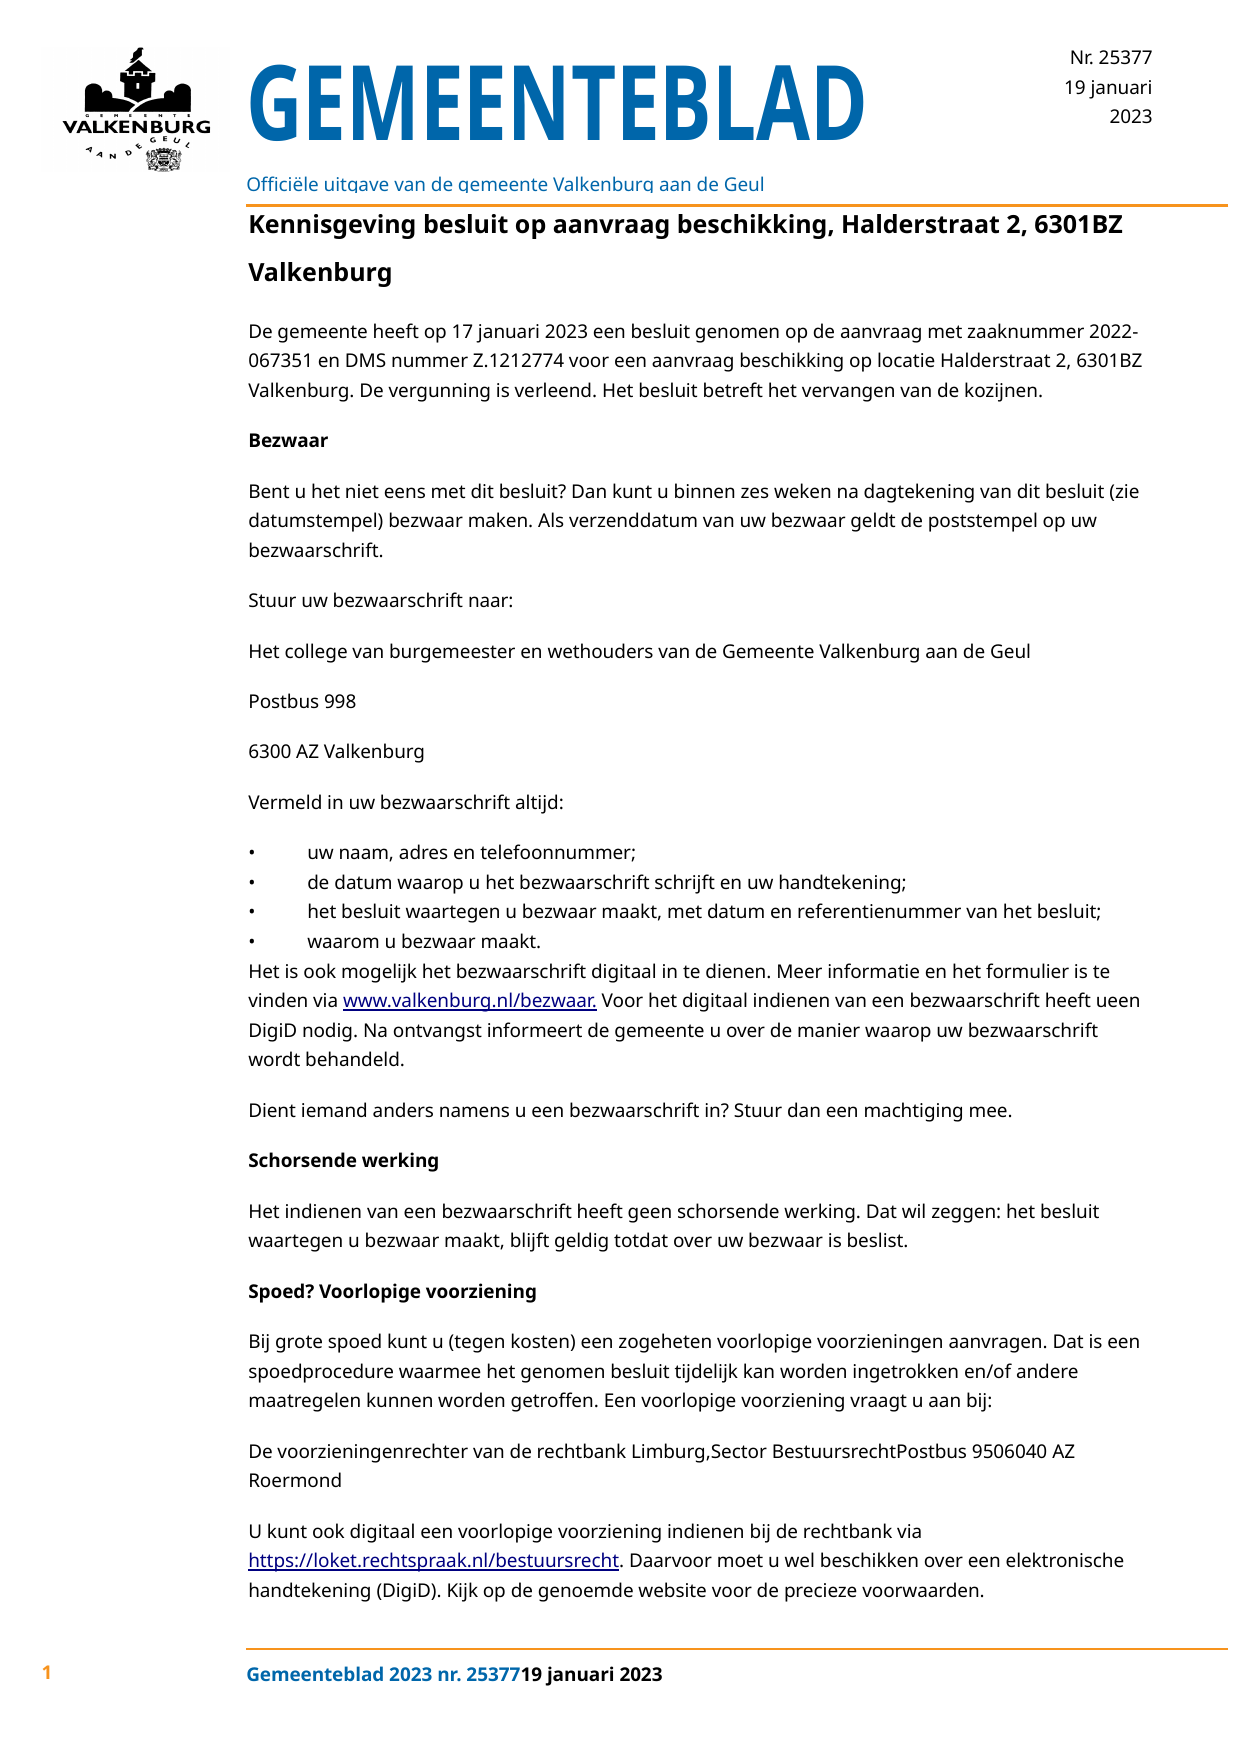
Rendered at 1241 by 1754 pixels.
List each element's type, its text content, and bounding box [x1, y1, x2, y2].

text Kennisgeving besluit op aanvraag beschikking, Halderstraat 2, 6301BZ Valkenburg [248, 207, 1152, 288]
list het besluit waartegen u bezwaar maakt, met datum en referentienummer van het besluit; [248, 899, 1152, 924]
text Het college van burgemeester en wethouders van de Gemeente Valkenburg aan de Geul [248, 638, 1152, 664]
picture [41, 47, 231, 172]
list waarom u bezwaar maakt. [248, 928, 1152, 954]
text Het indienen van een bezwaarschrift heeft geen schorsende werking. Dat wil zeggen: het besluit waartegen u bezwaar maakt, blijft geldig totdat over uw bezwaar is beslist. [248, 1198, 1152, 1253]
text 6300 AZ Valkenburg [248, 739, 1152, 764]
text Dient iemand anders namens u een bezwaarschrift in? Stuur dan een machtiging mee. [248, 1097, 1152, 1123]
text De voorzieningenrechter van de rechtbank Limburg,Sector BestuursrechtPostbus 9506040 AZ Roermond [248, 1438, 1152, 1493]
text Schorsende werking [248, 1147, 1152, 1173]
text Bij grote spoed kunt u (tegen kosten) een zogeheten voorlopige voorzieningen aanvragen. Dat is een spoedprocedure waarmee het genomen besluit tijdelijk kan worden ingetrokken en/of andere maatregelen kunnen worden getroffen. Een voorlopige voorziening vraagt u aan bij: [248, 1328, 1152, 1413]
text Het is ook mogelijk het bezwaarschrift digitaal in te dienen. Meer informatie en het formulier is te vinden via www.valkenburg.nl/bezwaar. Voor het digitaal indienen van een bezwaarschrift heeft ueen DigiD nodig. Na ontvangst informeert de gemeente u over de manier waarop uw bezwaarschrift wordt behandeld. [248, 958, 1152, 1072]
text Spoed? Voorlopige voorziening [248, 1278, 1152, 1304]
text Stuur uw bezwaarschrift naar: [248, 587, 1152, 613]
text De gemeente heeft op 17 januari 2023 een besluit genomen op de aanvraag met zaaknummer 2022-067351 en DMS nummer Z.1212774 voor een aanvraag beschikking op locatie Halderstraat 2, 6301BZ Valkenburg. De vergunning is verleend. Het besluit betreft het vervangen van de kozijnen. [248, 318, 1152, 403]
text Postbus 998 [248, 688, 1152, 714]
text Bent u het niet eens met dit besluit? Dan kunt u binnen zes weken na dagtekening van dit besluit (zie datumstempel) bezwaar maken. Als verzenddatum van uw bezwaar geldt de poststempel op uw bezwaarschrift. [248, 478, 1152, 563]
list de datum waarop u het bezwaarschrift schrijft en uw handtekening; [248, 869, 1152, 895]
list uw naam, adres en telefoonnummer; [248, 839, 1152, 865]
text U kunt ook digitaal een voorlopige voorziening indienen bij de rechtbank via https://loket.rechtspraak.nl/bestuursrecht. Daarvoor moet u wel beschikken over een elektronische handtekening (DigiD). Kijk op de genoemde website voor de precieze voorwaarden. [248, 1518, 1152, 1603]
text Bezwaar [248, 427, 1152, 453]
text Vermeld in uw bezwaarschrift altijd: [248, 789, 1152, 815]
